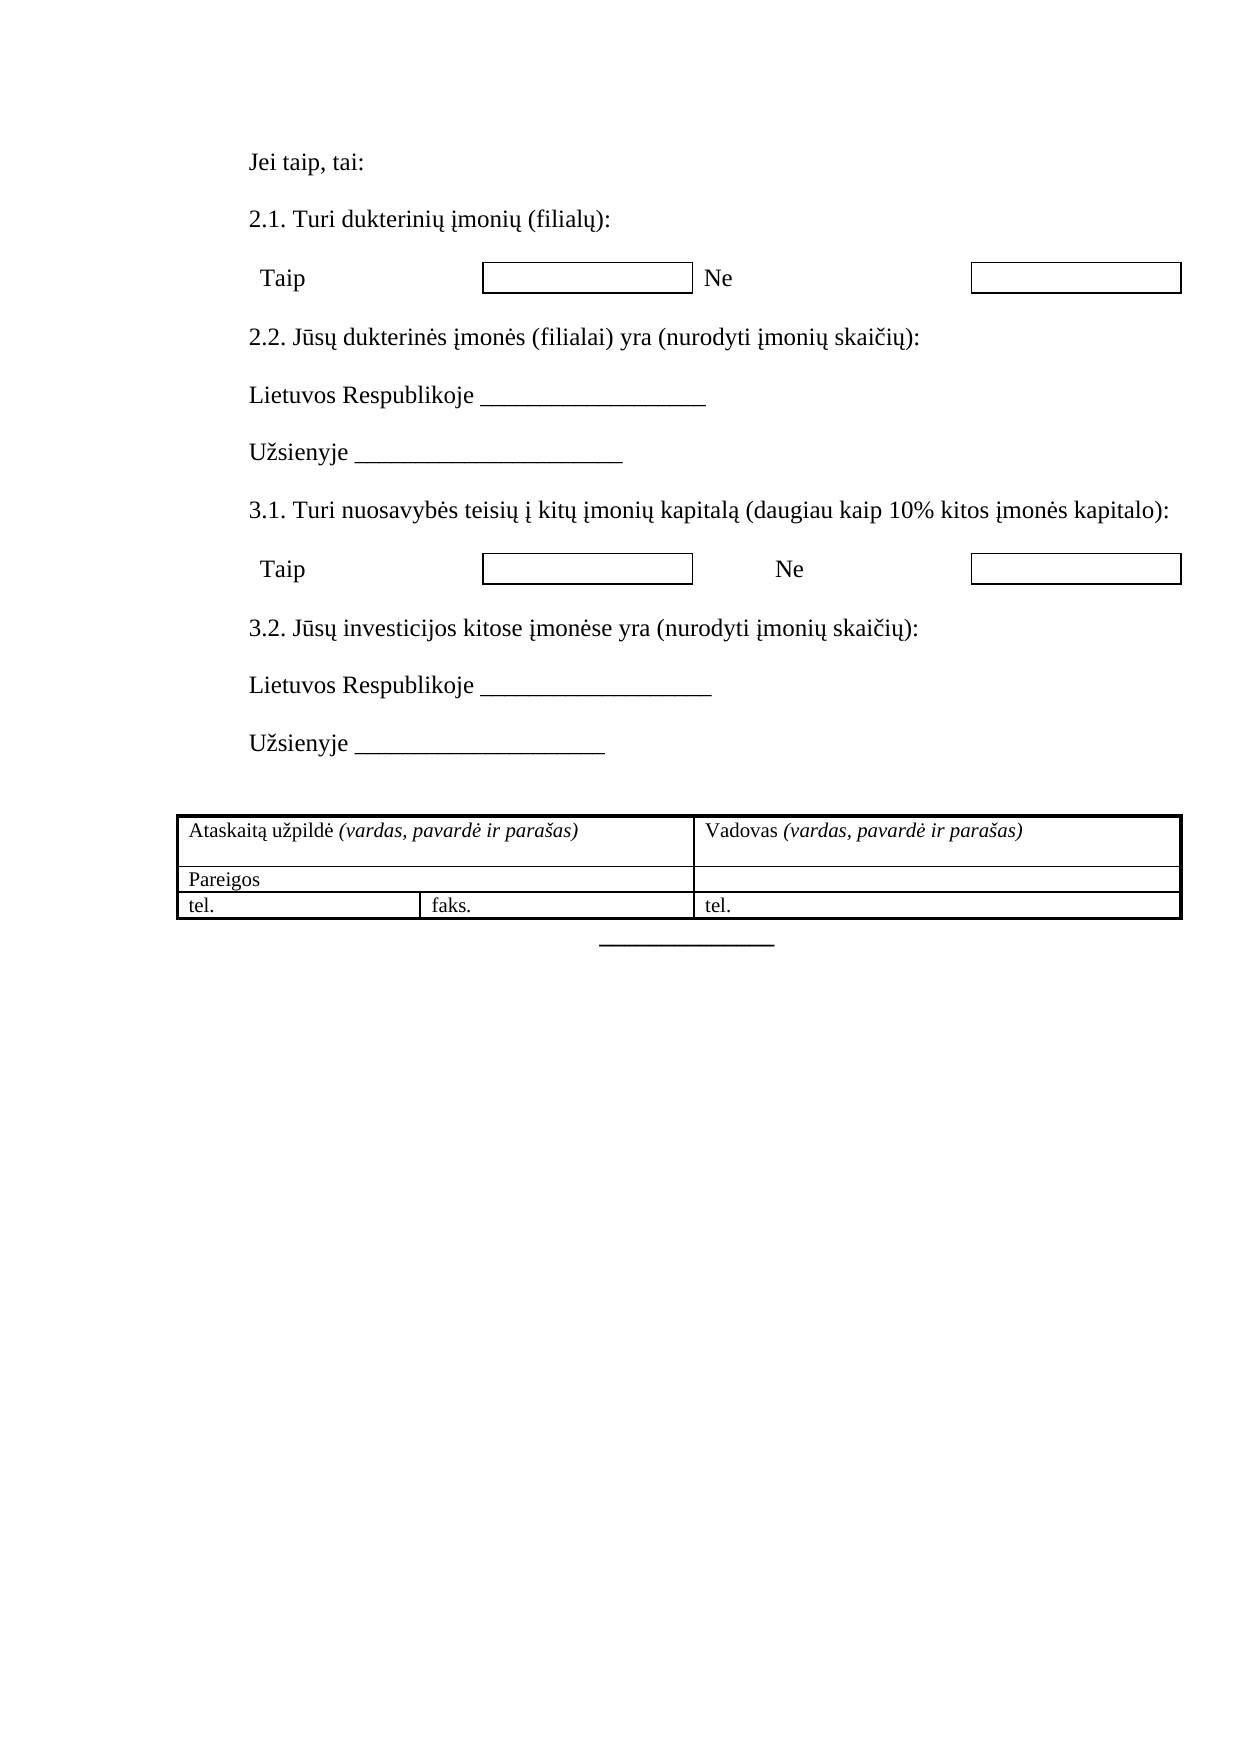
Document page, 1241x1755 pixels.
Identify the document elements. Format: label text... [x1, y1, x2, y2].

table_header Taip [177, 262, 482, 292]
text Jei taip, tai: [177, 147, 1181, 176]
text Lietuvos Respublikoje [177, 380, 1181, 409]
text Užsienyje [177, 437, 1181, 466]
text Lietuvos Respublikoje [177, 671, 1181, 699]
table_header Ataskaitą užpildė (vardas, pavardė ir parašas) [179, 818, 693, 866]
table_cell tel. [695, 893, 1179, 917]
text 2.1. Turi dukterinių įmonių (filialų): [177, 204, 1181, 233]
table_header [972, 263, 1180, 292]
text Užsienyje [177, 728, 1181, 757]
table_cell faks. [421, 893, 693, 917]
table_cell tel. [179, 893, 419, 917]
table_header Ne [693, 262, 971, 292]
table_header Vadovas (vardas, pavardė ir parašas) [695, 818, 1179, 866]
table_header [484, 554, 692, 583]
table_header [484, 263, 692, 292]
text 2.2. Jūsų dukterinės įmonės (filialai) yra (nurodyti įmonių skaičių): [177, 322, 1181, 351]
table_cell Pareigos [179, 867, 693, 891]
text ______________ [192, 920, 1181, 949]
table_header [972, 554, 1180, 583]
text 3.1. Turi nuosavybės teisių į kitų įmonių kapitalą (daugiau kaip 10% kitos įmonės kapitalo): [177, 495, 1181, 524]
table_header Ne [693, 553, 971, 583]
table_cell [695, 867, 1179, 891]
table_header Taip [177, 553, 482, 583]
text 3.2. Jūsų investicijos kitose įmonėse yra (nurodyti įmonių skaičių): [177, 613, 1181, 642]
